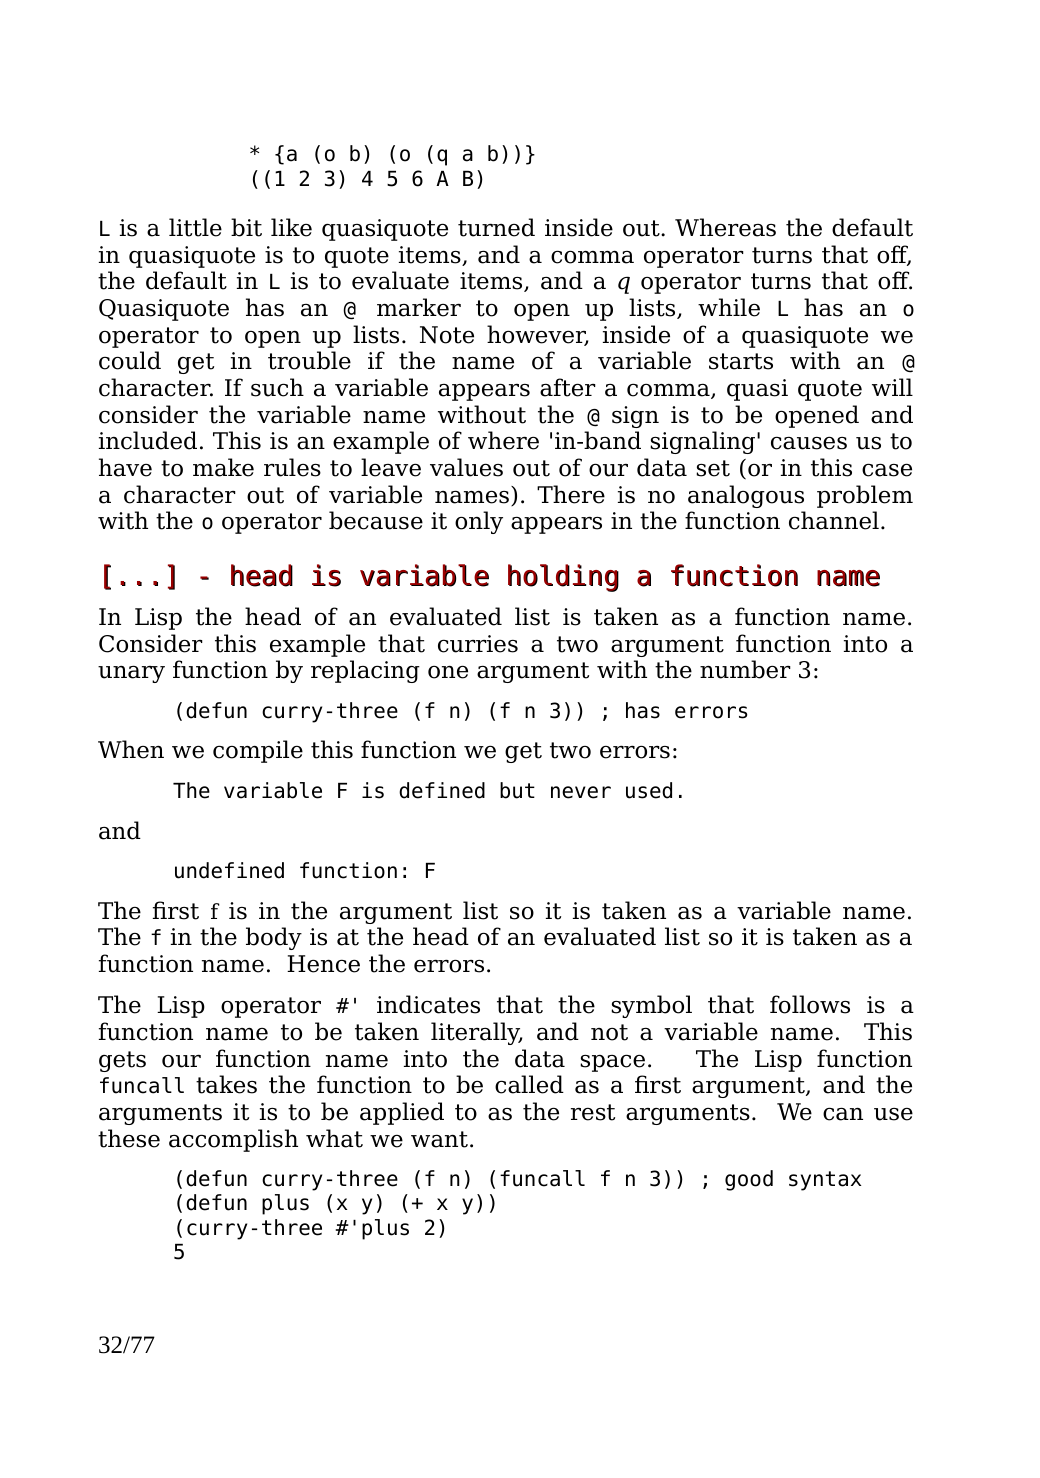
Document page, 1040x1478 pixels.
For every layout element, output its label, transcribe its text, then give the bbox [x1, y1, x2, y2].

subtitle [...] - head is variable holding a function name [98, 560, 914, 592]
text (curry-three #'plus 2) [173, 1216, 914, 1240]
text ((1 2 3) 4 5 6 A B) [98, 167, 914, 191]
text * {a (o b) (o (q a b))} [98, 142, 914, 167]
text L is a little bit like quasiquote turned inside out. Whereas the default in quasiquote is to quote items, and a comma operator turns that off, the default in L is to evaluate items, and a q operator turns that off. Quasiquote has an @ marker to open up lists, while L has an o operator to open up lists. Note however, inside of a quasiquote we could get in trouble if the name of a variable starts with an @ character. If such a variable appears after a comma, quasi quote will consider the variable name without the @ sign is to be opened and included. This is an example of where 'in-band signaling' causes us to have to make rules to leave values out of our data set (or in this case a character out of variable names). There is no analogous problem with the o operator because it only appears in the function channel. [98, 215, 914, 535]
text The variable F is defined but never used. [173, 779, 914, 803]
text 5 [173, 1240, 914, 1264]
text and [98, 818, 914, 844]
text The Lisp operator #' indicates that the symbol that follows is a function name to be taken literally, and not a variable name. This gets our function name into the data space. The Lisp function funcall takes the function to be called as a first argument, and the arguments it is to be applied to as the rest arguments. We can use these accomplish what we want. [98, 992, 914, 1152]
text (defun curry-three (f n) (funcall f n 3)) ; good syntax [173, 1167, 914, 1191]
text (defun curry-three (f n) (f n 3)) ; has errors [173, 699, 914, 723]
text When we compile this function we get two errors: [98, 738, 914, 764]
text The first f is in the argument list so it is taken as a variable name. The f in the body is at the head of an evaluated list so it is taken as a function name. Hence the errors. [98, 898, 914, 978]
text (defun plus (x y) (+ x y)) [173, 1191, 914, 1216]
text undefined function: F [173, 859, 914, 883]
text In Lisp the head of an evaluated list is taken as a function name. Consider this example that curries a two argument function into a unary function by replacing one argument with the number 3: [98, 604, 914, 684]
